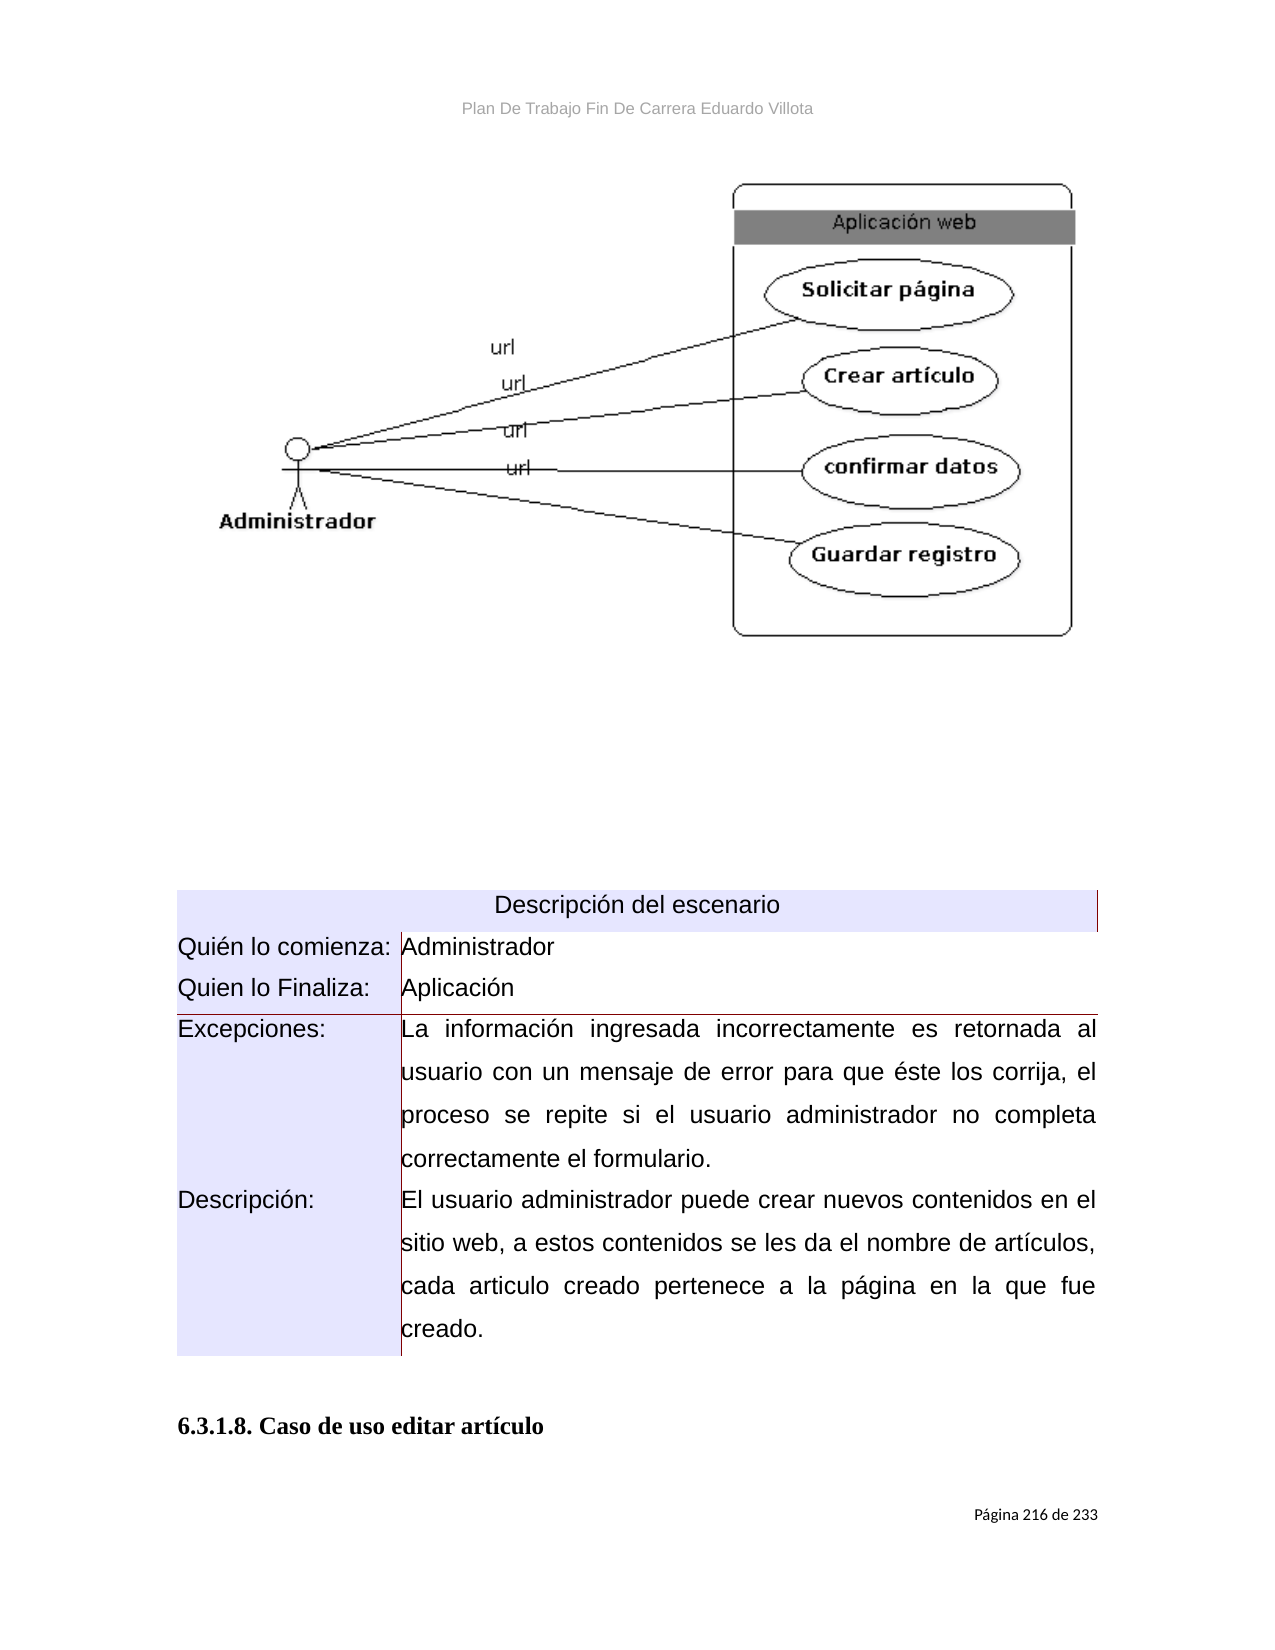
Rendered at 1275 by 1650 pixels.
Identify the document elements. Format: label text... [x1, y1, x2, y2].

picture [182, 166, 1096, 654]
table_cell Quien lo Finaliza: [177, 973, 401, 1014]
table_cell Excepciones: [177, 1015, 401, 1185]
table_cell Administrador [402, 932, 1097, 973]
table_cell La información ingresada incorrectamente es retornada al usuario con un mensaje de error para que éste los corrija, el proceso se repite si el usuario administrador no completa correctamente el formulario. [402, 1015, 1097, 1185]
table_cell Aplicación [402, 973, 1097, 1014]
table_cell El usuario administrador puede crear nuevos contenidos en el sitio web, a estos contenidos se les da el nombre de artículos, cada articulo creado pertenece a la página en la que fue creado. [402, 1185, 1097, 1356]
text 6.3.1.8. Caso de uso editar artículo [177, 1411, 1098, 1440]
table_header Descripción del escenario [177, 890, 1097, 932]
table_cell Quién lo comienza: [177, 932, 401, 973]
table_cell Descripción: [177, 1185, 401, 1356]
